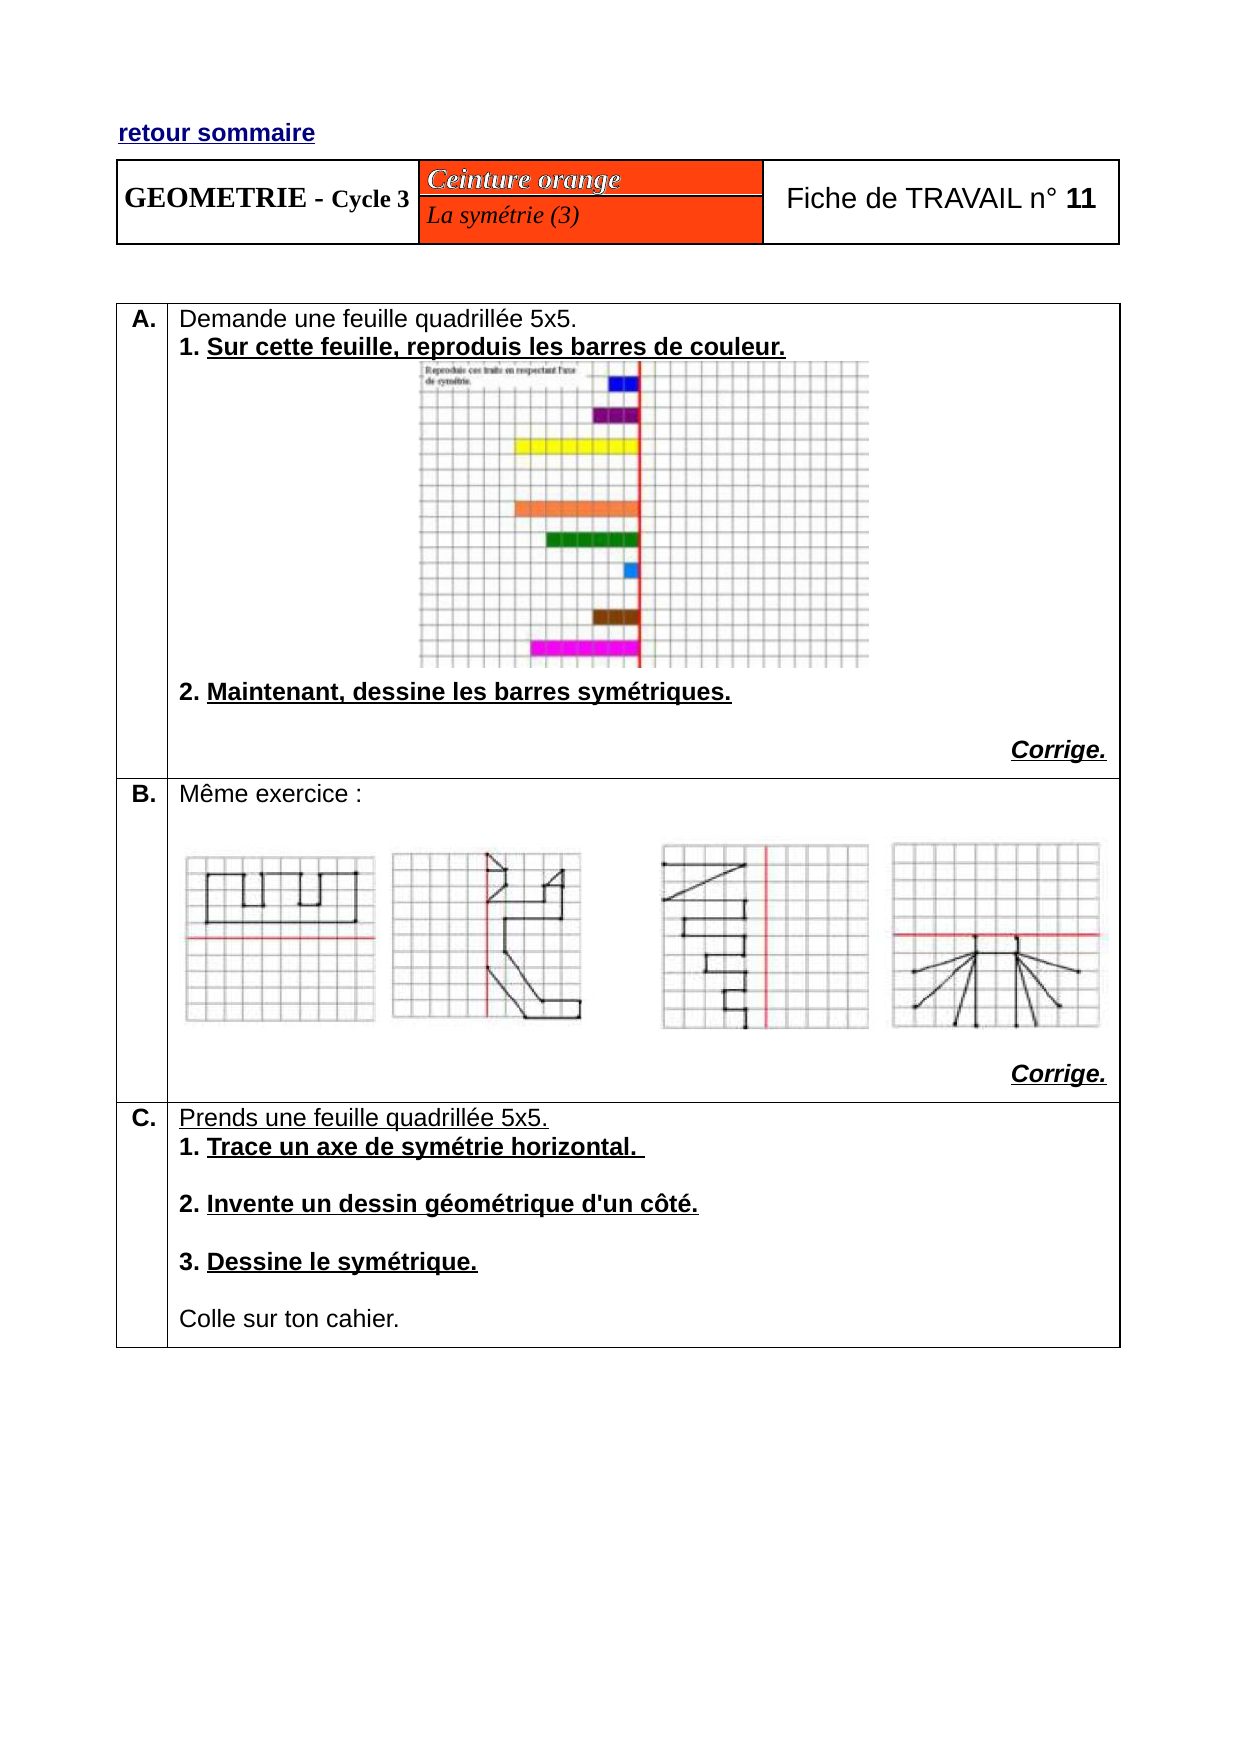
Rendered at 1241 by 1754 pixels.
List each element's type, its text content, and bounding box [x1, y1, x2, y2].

table_cell Prends une feuille quadrillée 5x5. 1. Trace un axe de symétrie horizontal. 2. Invente un dessin géométrique d'un côté. 3. Dessine le symétrique. Colle sur ton cahier. [168, 1103, 1119, 1347]
picture [418, 361, 869, 668]
table_cell Même exercice : Corrige. [168, 779, 1119, 1102]
table_header Fiche de TRAVAIL n° 11 [764, 161, 1118, 243]
table_header Ceinture orange [420, 161, 762, 194]
table_cell C. [117, 1103, 167, 1347]
table_header A. [117, 304, 167, 778]
table_cell B. [117, 779, 167, 1102]
table_header Demande une feuille quadrillée 5x5. 1. Sur cette feuille, reproduis les barres de couleur. 2. Maintenant, dessine les barres symétriques. Corrige. [168, 304, 1119, 778]
text retour sommaire [118, 118, 1122, 147]
table_cell La symétrie (3) [420, 197, 762, 243]
table_header GEOMETRIE - Cycle 3 [118, 161, 418, 243]
picture [178, 836, 1109, 1030]
